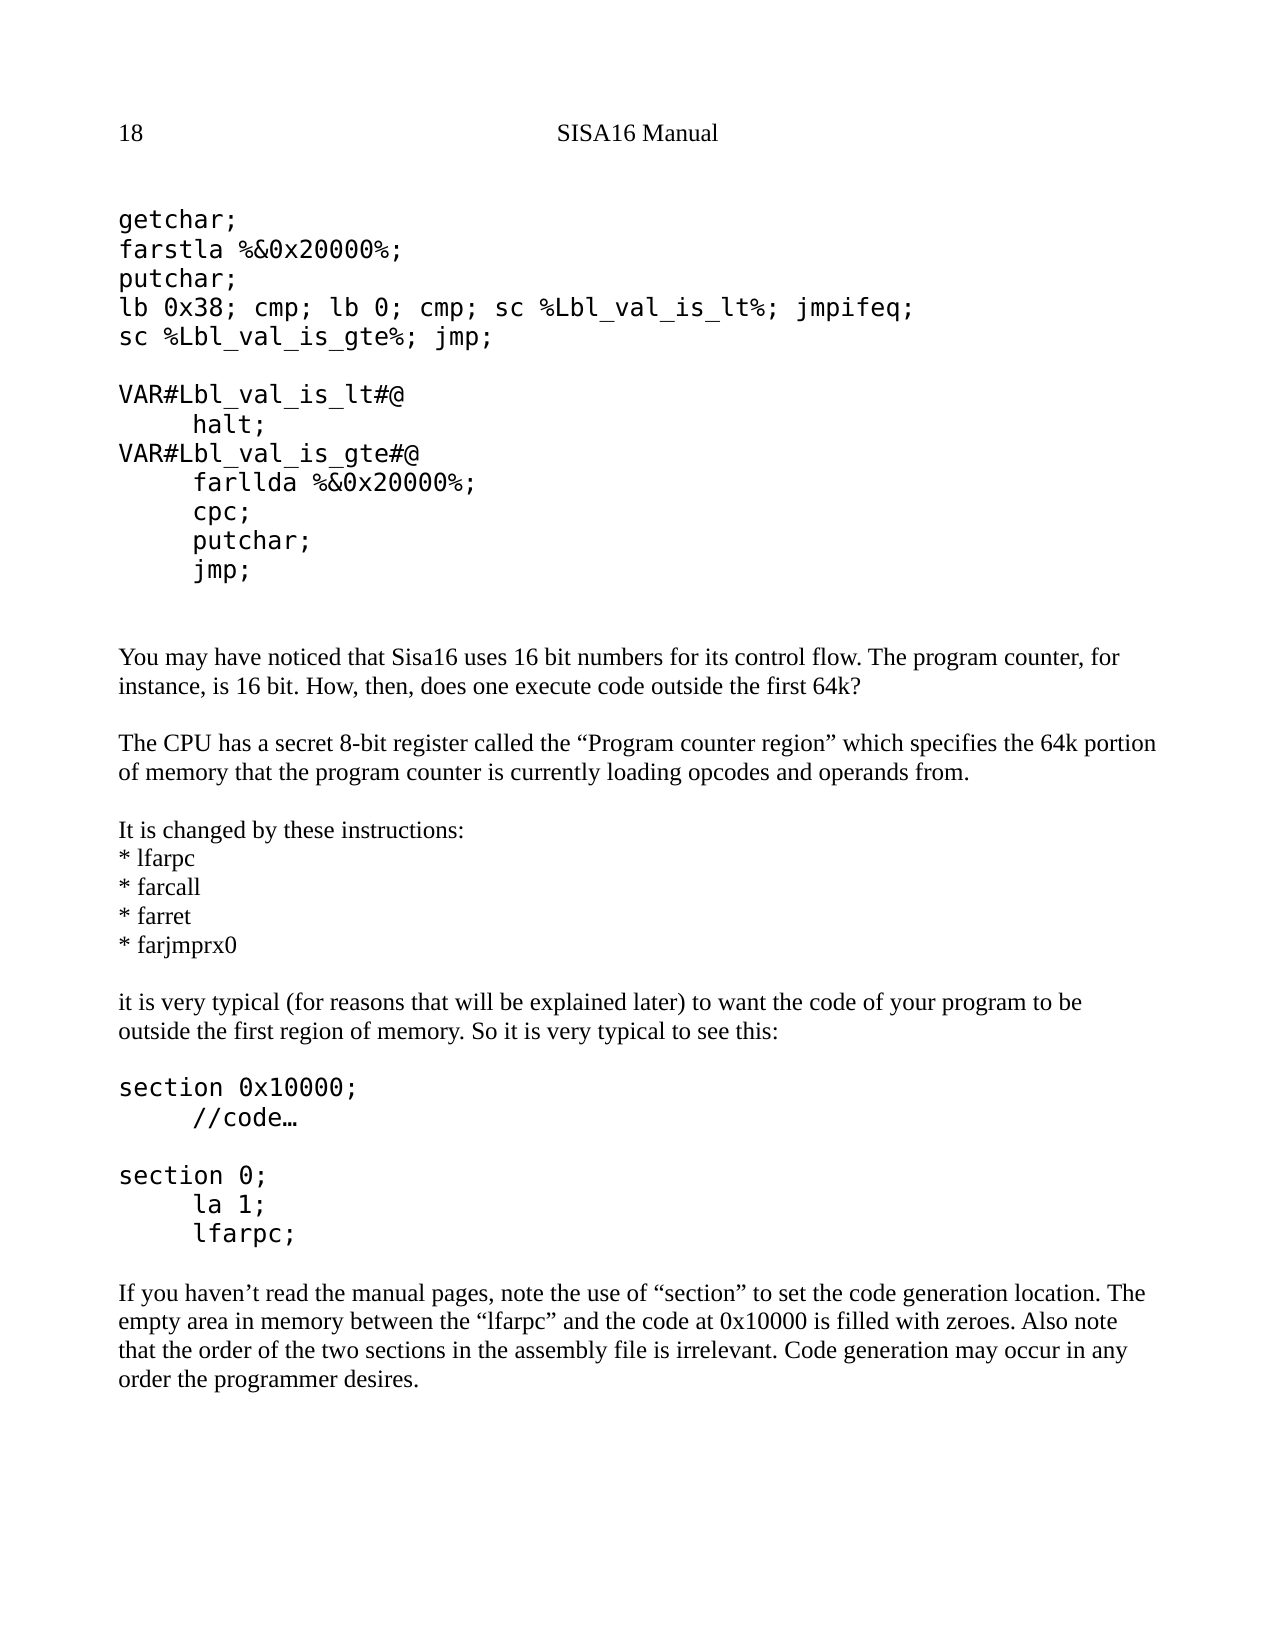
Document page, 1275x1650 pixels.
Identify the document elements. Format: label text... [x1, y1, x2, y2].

text * farret [118, 901, 1157, 930]
text section 0x10000; [118, 1073, 1157, 1103]
text lb 0x38; cmp; lb 0; cmp; sc %Lbl_val_is_lt%; jmpifeq; [118, 293, 1157, 322]
text la 1; [118, 1190, 1157, 1219]
text sc %Lbl_val_is_gte%; jmp; [118, 322, 1157, 351]
text lfarpc; [118, 1219, 1157, 1248]
text It is changed by these instructions: * lfarpc [118, 815, 1157, 872]
text section 0; [118, 1161, 1157, 1190]
text jmp; [118, 556, 1157, 585]
text putchar; [118, 526, 1157, 556]
text The CPU has a secret 8-bit register called the “Program counter region” which specifies the 64k portion of memory that the program counter is currently loading opcodes and operands from. [118, 728, 1157, 786]
text farstla %&0x20000%; [118, 235, 1157, 264]
text If you haven’t read the manual pages, note the use of “section” to set the code generation location. The empty area in memory between the “lfarpc” and the code at 0x10000 is filled with zeroes. Also note that the order of the two sections in the assembly file is irrelevant. Code generation may occur in any order the programmer desires. [118, 1278, 1157, 1393]
text putchar; [118, 264, 1157, 293]
text //code… [118, 1103, 1157, 1132]
text halt; [118, 410, 1157, 439]
text cpc; [118, 497, 1157, 526]
text VAR#Lbl_val_is_lt#@ [118, 381, 1157, 410]
text farllda %&0x20000%; [118, 468, 1157, 497]
text You may have noticed that Sisa16 uses 16 bit numbers for its control flow. The program counter, for instance, is 16 bit. How, then, does one execute code outside the first 64k? [118, 642, 1157, 700]
text getchar; [118, 206, 1157, 235]
text * farcall [118, 872, 1157, 901]
text VAR#Lbl_val_is_gte#@ [118, 439, 1157, 468]
text * farjmprx0 [118, 930, 1157, 958]
text it is very typical (for reasons that will be explained later) to want the code of your program to be outside the first region of memory. So it is very typical to see this: [118, 987, 1157, 1045]
